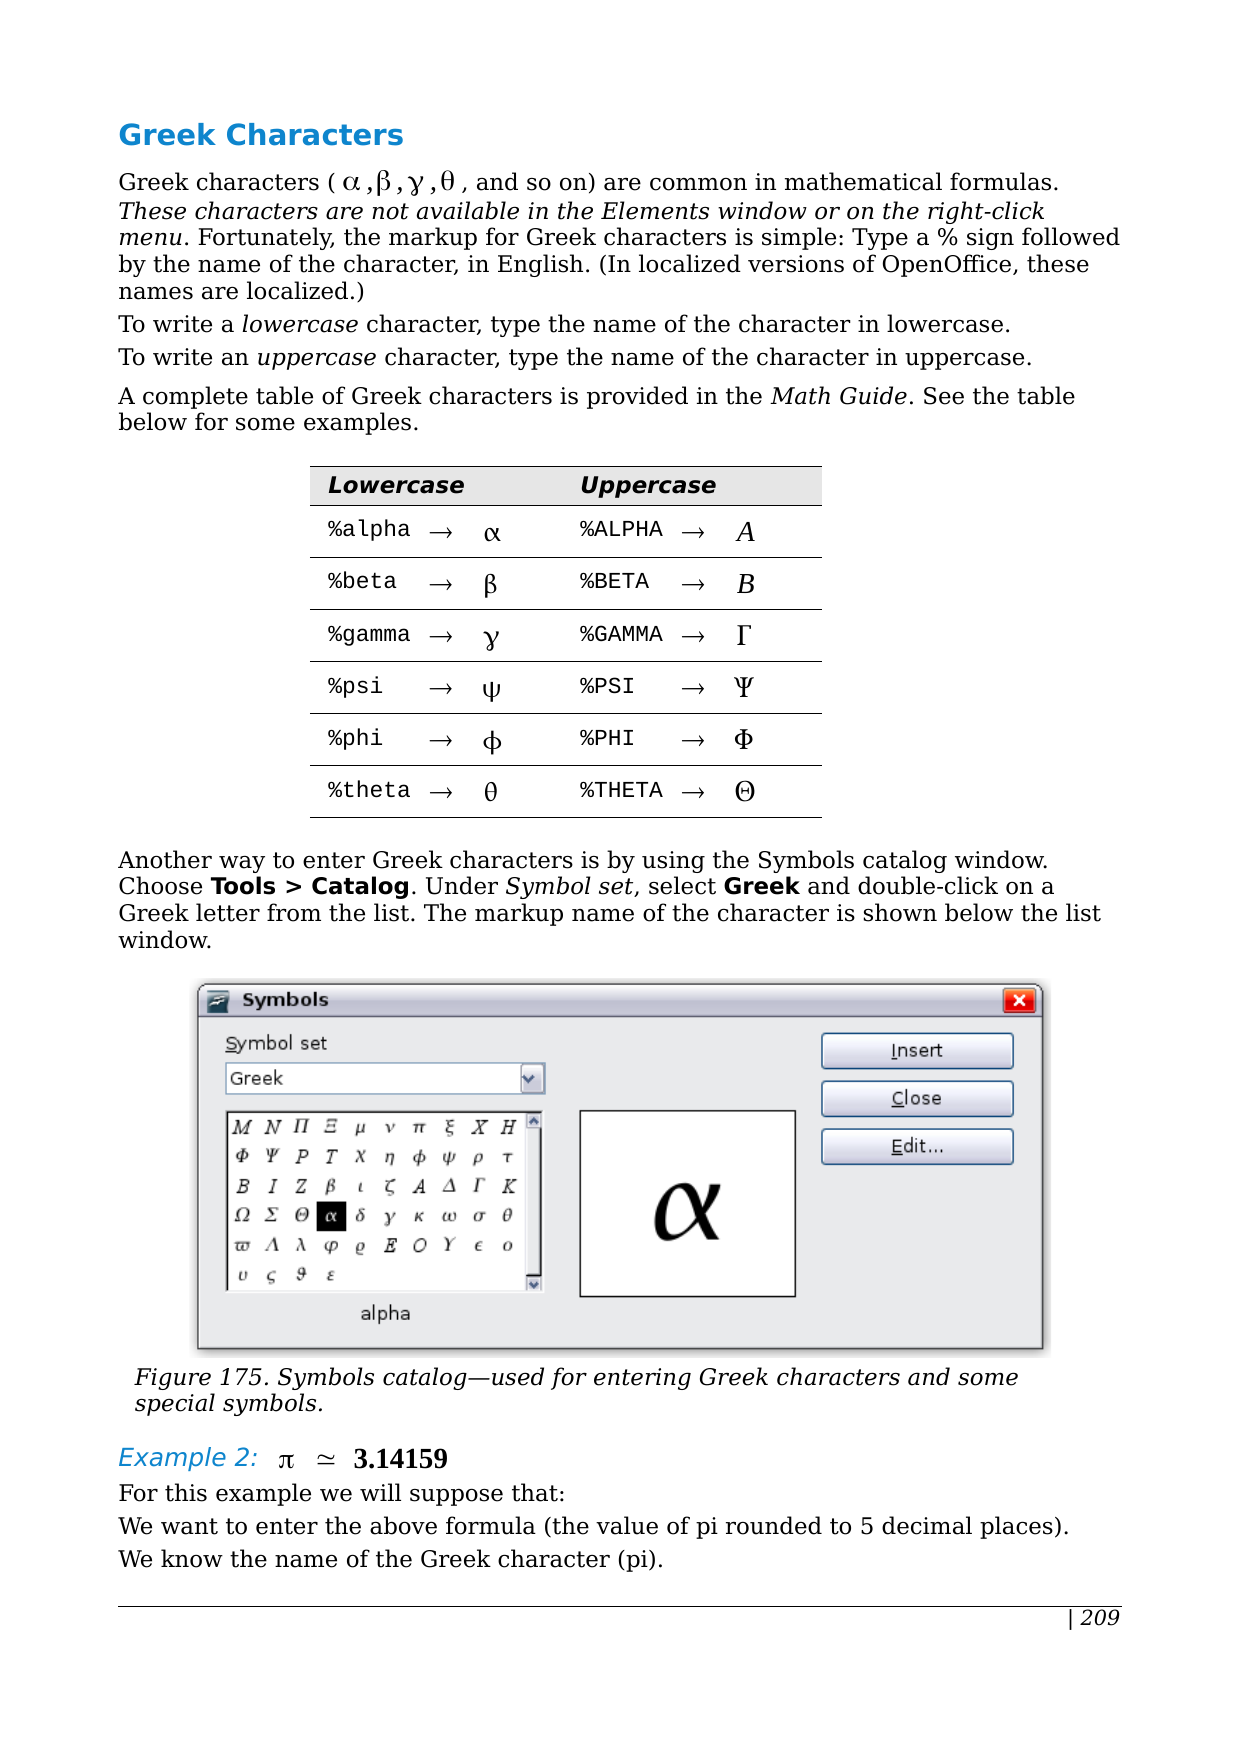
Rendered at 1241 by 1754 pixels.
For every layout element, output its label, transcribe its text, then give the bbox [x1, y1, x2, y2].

table_cell %alpha [310, 506, 562, 557]
subtitle Example 2: [118, 1441, 1122, 1474]
list Greek characters (, and so on) are common in mathematical formulas. These characters are not available in the Elements window or on the right-click menu. Fortunately, the markup for Greek characters is simple: Type a % sign followed by the name of the character, in English. (In localized versions of OpenOffice, these names are localized.) [118, 164, 1122, 304]
text Figure 175. Symbols catalog—used for entering Greek characters and some special symbols. [134, 1364, 1106, 1417]
list For this example we will suppose that: [118, 1480, 1122, 1507]
table_cell %psi [310, 662, 562, 713]
table_cell %THETA [562, 766, 822, 817]
table_cell %beta [310, 558, 562, 609]
table_cell %phi [310, 714, 562, 765]
picture [189, 978, 1052, 1358]
text A complete table of Greek characters is provided in the Math Guide. See the table below for some examples. [118, 383, 1122, 436]
subtitle Greek Characters [118, 118, 1122, 152]
list We want to enter the above formula (the value of pi rounded to 5 decimal places). [118, 1513, 1122, 1540]
text Another way to enter Greek characters is by using the Symbols catalog window. Choose Tools > Catalog. Under Symbol set, select Greek and double-click on a Greek letter from the list. The markup name of the character is shown below the list window. [118, 847, 1122, 953]
table_cell %PHI [562, 714, 822, 765]
list To write an uppercase character, type the name of the character in uppercase. [118, 344, 1122, 371]
table_cell %PSI [562, 662, 822, 713]
table_cell %theta [310, 766, 562, 817]
table_header Uppercase [562, 467, 822, 505]
table_cell %GAMMA [562, 610, 822, 661]
table_cell %BETA [562, 558, 822, 609]
table_header Lowercase [310, 467, 562, 505]
table_cell %ALPHA [562, 506, 822, 557]
list To write a lowercase character, type the name of the character in lowercase. [118, 311, 1122, 338]
list We know the name of the Greek character (pi). [118, 1546, 1122, 1573]
table_cell %gamma [310, 610, 562, 661]
